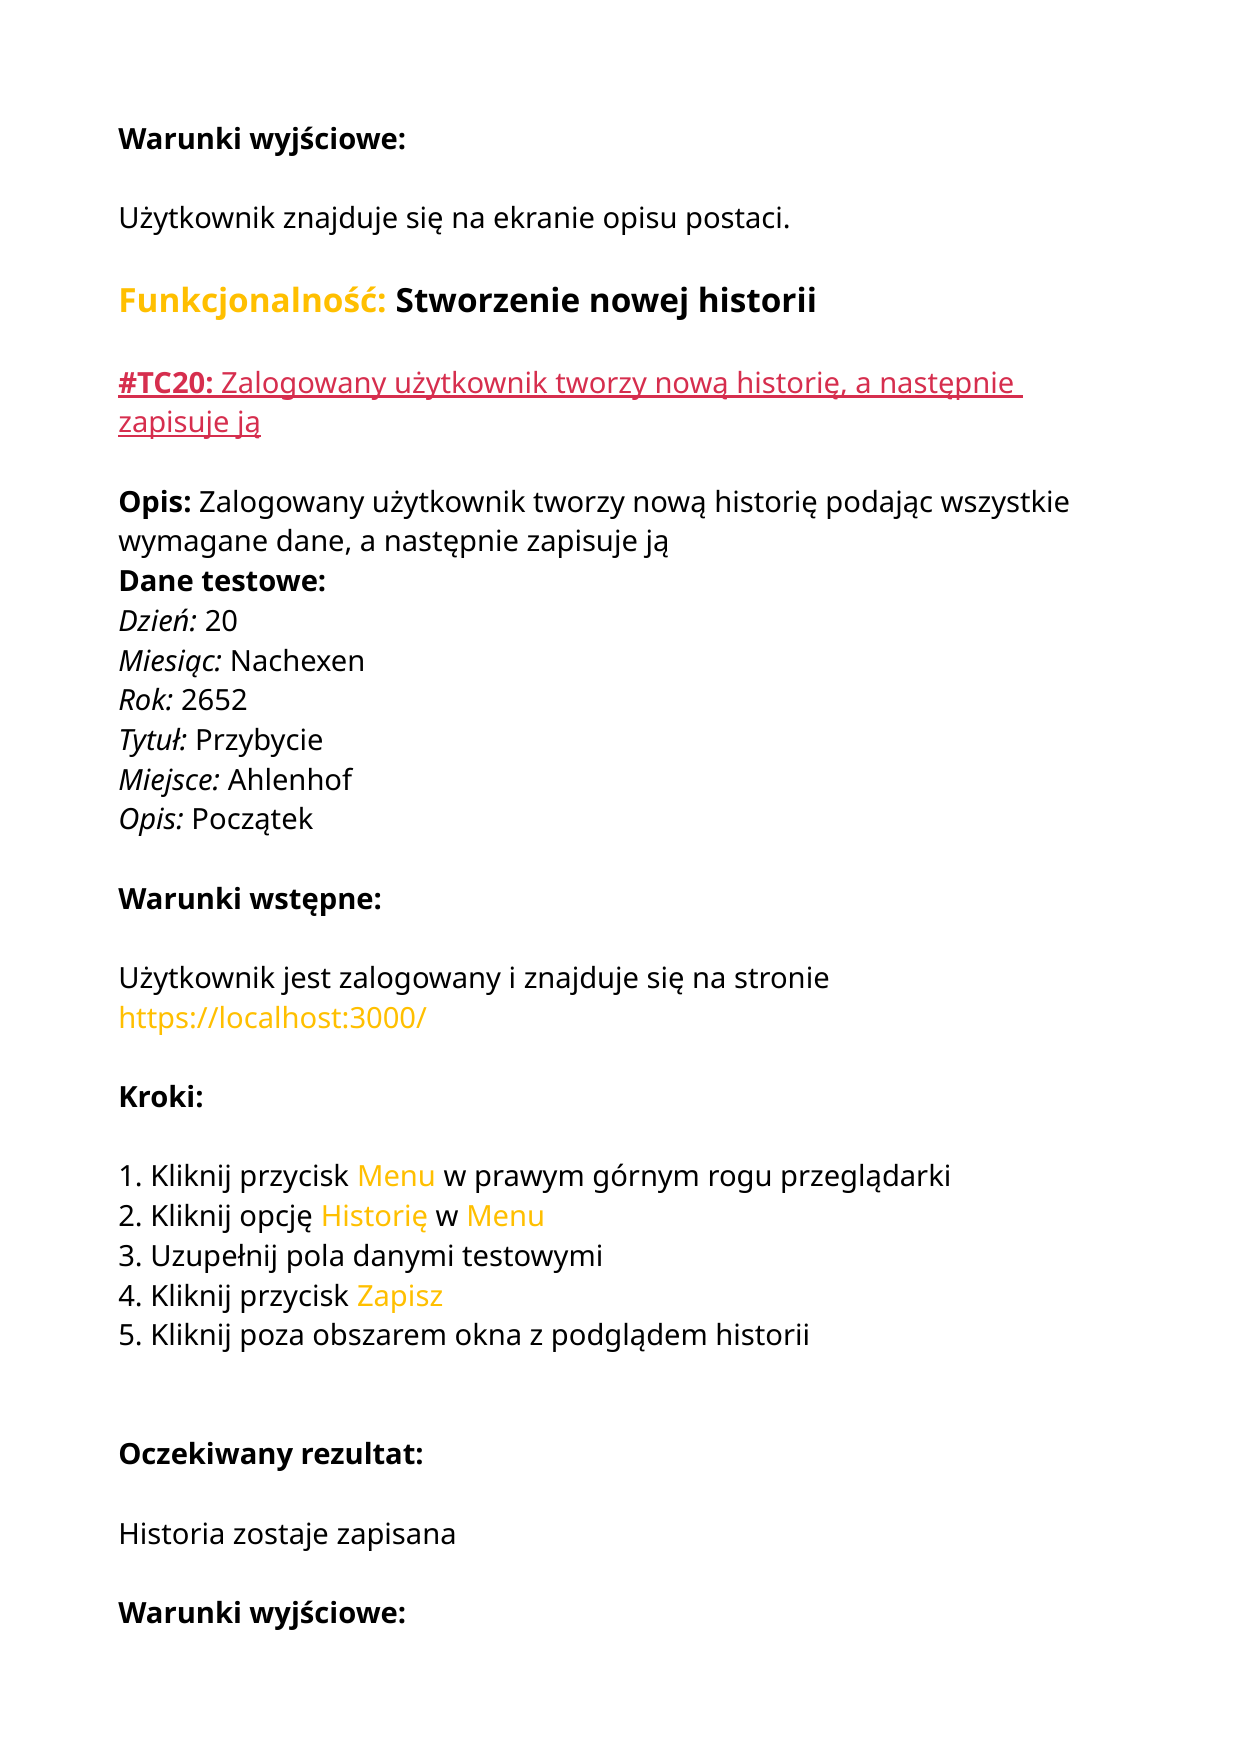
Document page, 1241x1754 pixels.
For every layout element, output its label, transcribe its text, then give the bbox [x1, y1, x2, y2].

text Dane testowe: [118, 560, 1122, 600]
text #TC20: Zalogowany użytkownik tworzy nową historię, a następnie zapisuje ją [118, 362, 1122, 441]
text Dzień: 20 [118, 600, 1122, 640]
text 5. Kliknij poza obszarem okna z podglądem historii [118, 1314, 1122, 1354]
text 3. Uzupełnij pola danymi testowymi [118, 1235, 1122, 1275]
text 1. Kliknij przycisk Menu w prawym górnym rogu przeglądarki [118, 1156, 1122, 1195]
text 4. Kliknij przycisk Zapisz [118, 1275, 1122, 1314]
text Oczekiwany rezultat: [118, 1433, 1122, 1473]
text Miejsce: Ahlenhof [118, 759, 1122, 798]
text Warunki wyjściowe: [118, 118, 1122, 158]
text Historia zostaje zapisana [118, 1513, 1122, 1553]
text Kroki: [118, 1076, 1122, 1116]
text Miesiąc: Nachexen [118, 640, 1122, 679]
text Użytkownik znajduje się na ekranie opisu postaci. [118, 197, 1122, 237]
text 2. Kliknij opcję Historię w Menu [118, 1195, 1122, 1235]
text Użytkownik jest zalogowany i znajduje się na stronie https://localhost:3000/ [118, 957, 1122, 1037]
text Opis: Zalogowany użytkownik tworzy nową historię podając wszystkie wymagane dane, a następnie zapisuje ją [118, 481, 1122, 560]
text Funkcjonalność: Stworzenie nowej historii [118, 277, 1122, 322]
text Opis: Początek [118, 798, 1122, 838]
text Tytuł: Przybycie [118, 719, 1122, 759]
text Rok: 2652 [118, 679, 1122, 719]
text Warunki wyjściowe: [118, 1592, 1122, 1632]
text Warunki wstępne: [118, 878, 1122, 918]
